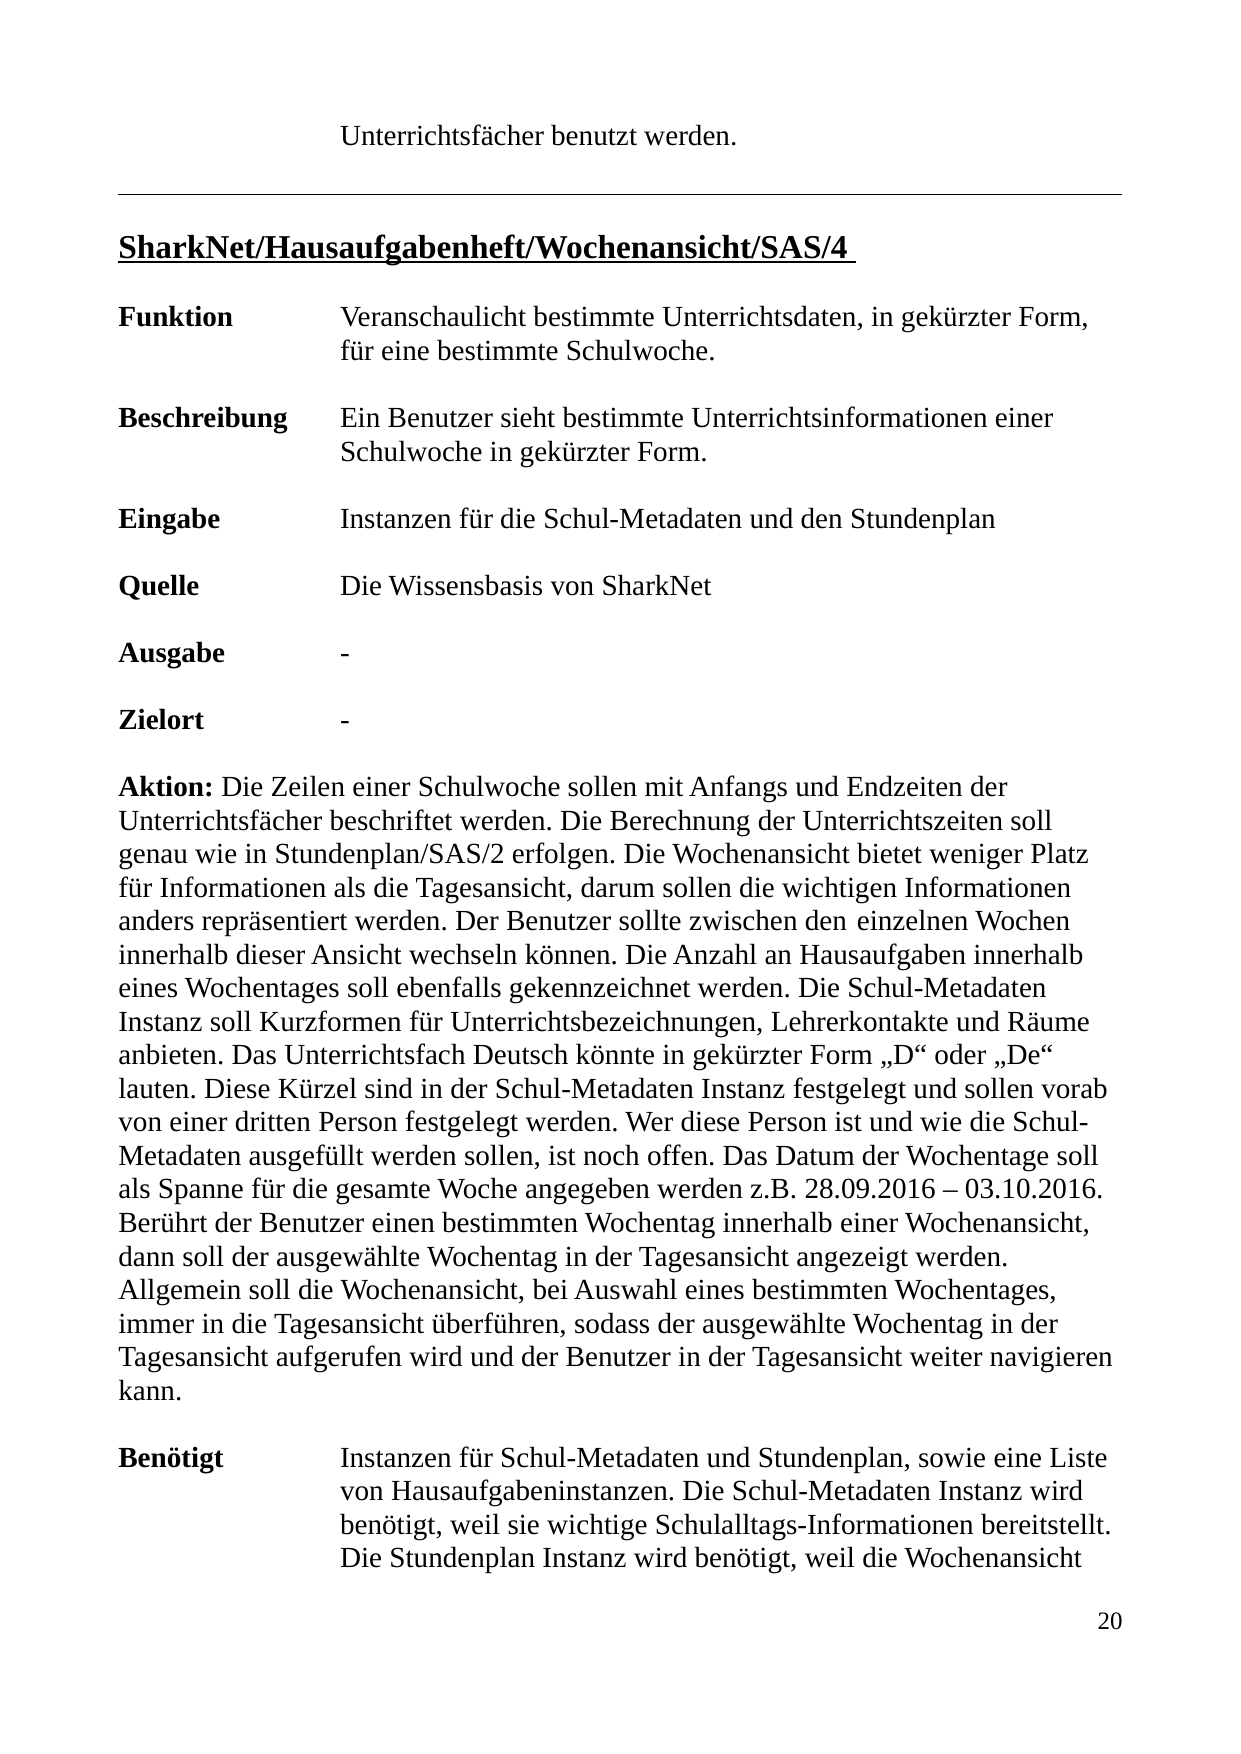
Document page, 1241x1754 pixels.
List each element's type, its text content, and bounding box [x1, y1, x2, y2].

text Benötigt Instanzen für Schul-Metadaten und Stundenplan, sowie eine Liste von Hausaufgabeninstanzen. Die Schul-Metadaten Instanz wird benötigt, weil sie wichtige Schulalltags-Informationen bereitstellt. Die Stundenplan Instanz wird benötigt, weil die Wochenansicht [118, 1440, 1122, 1574]
text SharkNet/Hausaufgabenheft/Wochenansicht/SAS/4 [118, 228, 1122, 266]
text Aktion: Die Zeilen einer Schulwoche sollen mit Anfangs und Endzeiten der Unterrichtsfächer beschriftet werden. Die Berechnung der Unterrichtszeiten soll genau wie in Stundenplan/SAS/2 erfolgen. Die Wochenansicht bietet weniger Platz für Informationen als die Tagesansicht, darum sollen die wichtigen Informationen anders repräsentiert werden. Der Benutzer sollte zwischen den einzelnen Wochen innerhalb dieser Ansicht wechseln können. Die Anzahl an Hausaufgaben innerhalb eines Wochentages soll ebenfalls gekennzeichnet werden. Die Schul-Metadaten Instanz soll Kurzformen für Unterrichtsbezeichnungen, Lehrerkontakte und Räume anbieten. Das Unterrichtsfach Deutsch könnte in gekürzter Form „D“ oder „De“ lauten. Diese Kürzel sind in der Schul-Metadaten Instanz festgelegt und sollen vorab von einer dritten Person festgelegt werden. Wer diese Person ist und wie die Schul-Metadaten ausgefüllt werden sollen, ist noch offen. Das Datum der Wochentage soll als Spanne für die gesamte Woche angegeben werden z.B. 28.09.2016 – 03.10.2016. Berührt der Benutzer einen bestimmten Wochentag innerhalb einer Wochenansicht, dann soll der ausgewählte Wochentag in der Tagesansicht angezeigt werden. Allgemein soll die Wochenansicht, bei Auswahl eines bestimmten Wochentages, immer in die Tagesansicht überführen, sodass der ausgewählte Wochentag in der Tagesansicht aufgerufen wird und der Benutzer in der Tagesansicht weiter navigieren kann. [118, 769, 1122, 1406]
text Zielort - [118, 702, 1122, 736]
text Funktion Veranschaulicht bestimmte Unterrichtsdaten, in gekürzter Form, für eine bestimmte Schulwoche. [118, 299, 1122, 367]
text Ausgabe - [118, 635, 1122, 668]
text Unterrichtsfächer benutzt werden. [118, 118, 1122, 152]
text Quelle Die Wissensbasis von SharkNet [118, 568, 1122, 601]
text Beschreibung Ein Benutzer sieht bestimmte Unterrichtsinformationen einer Schulwoche in gekürzter Form. [118, 400, 1122, 467]
text Eingabe Instanzen für die Schul-Metadaten und den Stundenplan [118, 501, 1122, 534]
